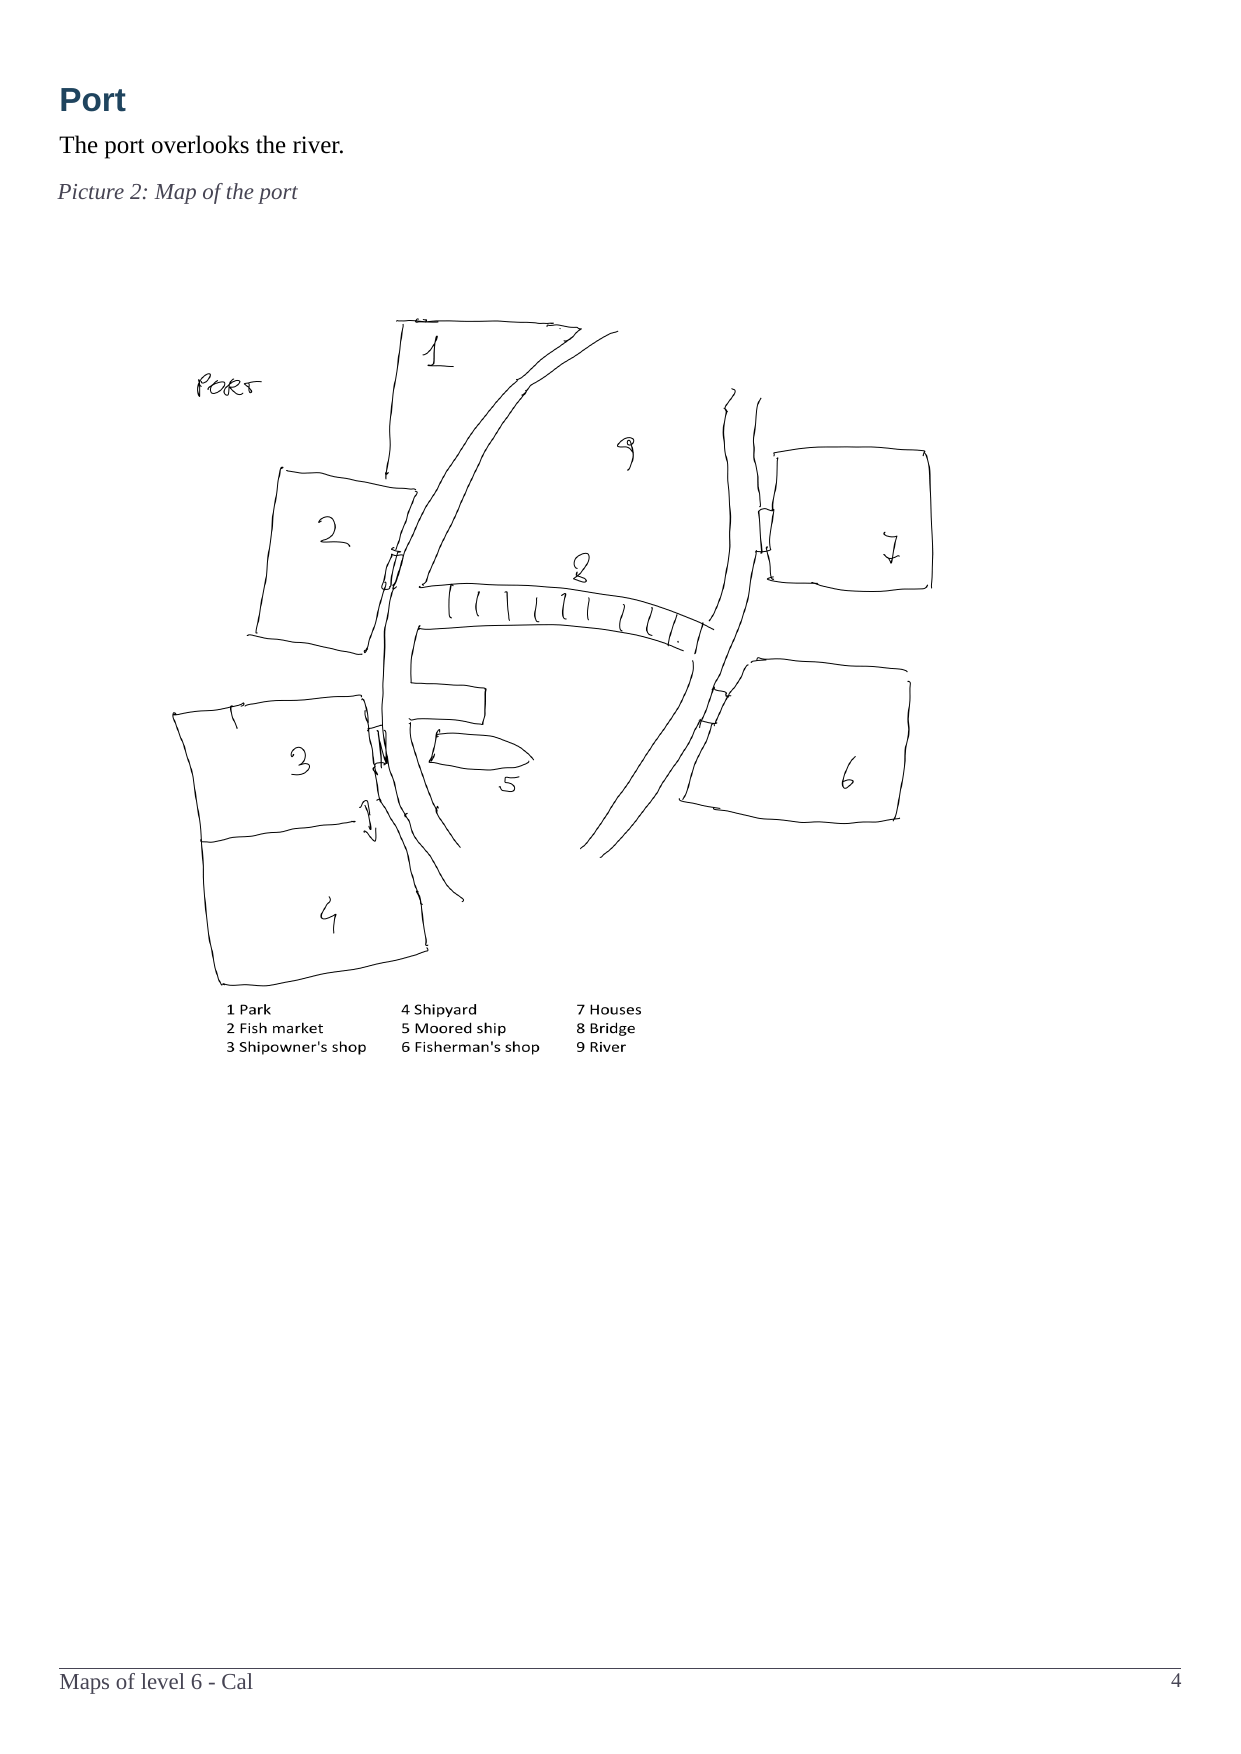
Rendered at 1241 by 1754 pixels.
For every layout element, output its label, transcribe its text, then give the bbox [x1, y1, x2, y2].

text The port overlooks the river. [59, 131, 1181, 159]
text Picture 2: Map of the port [57, 178, 1183, 204]
picture [59, 217, 1024, 1126]
subtitle Port [59, 80, 1181, 118]
